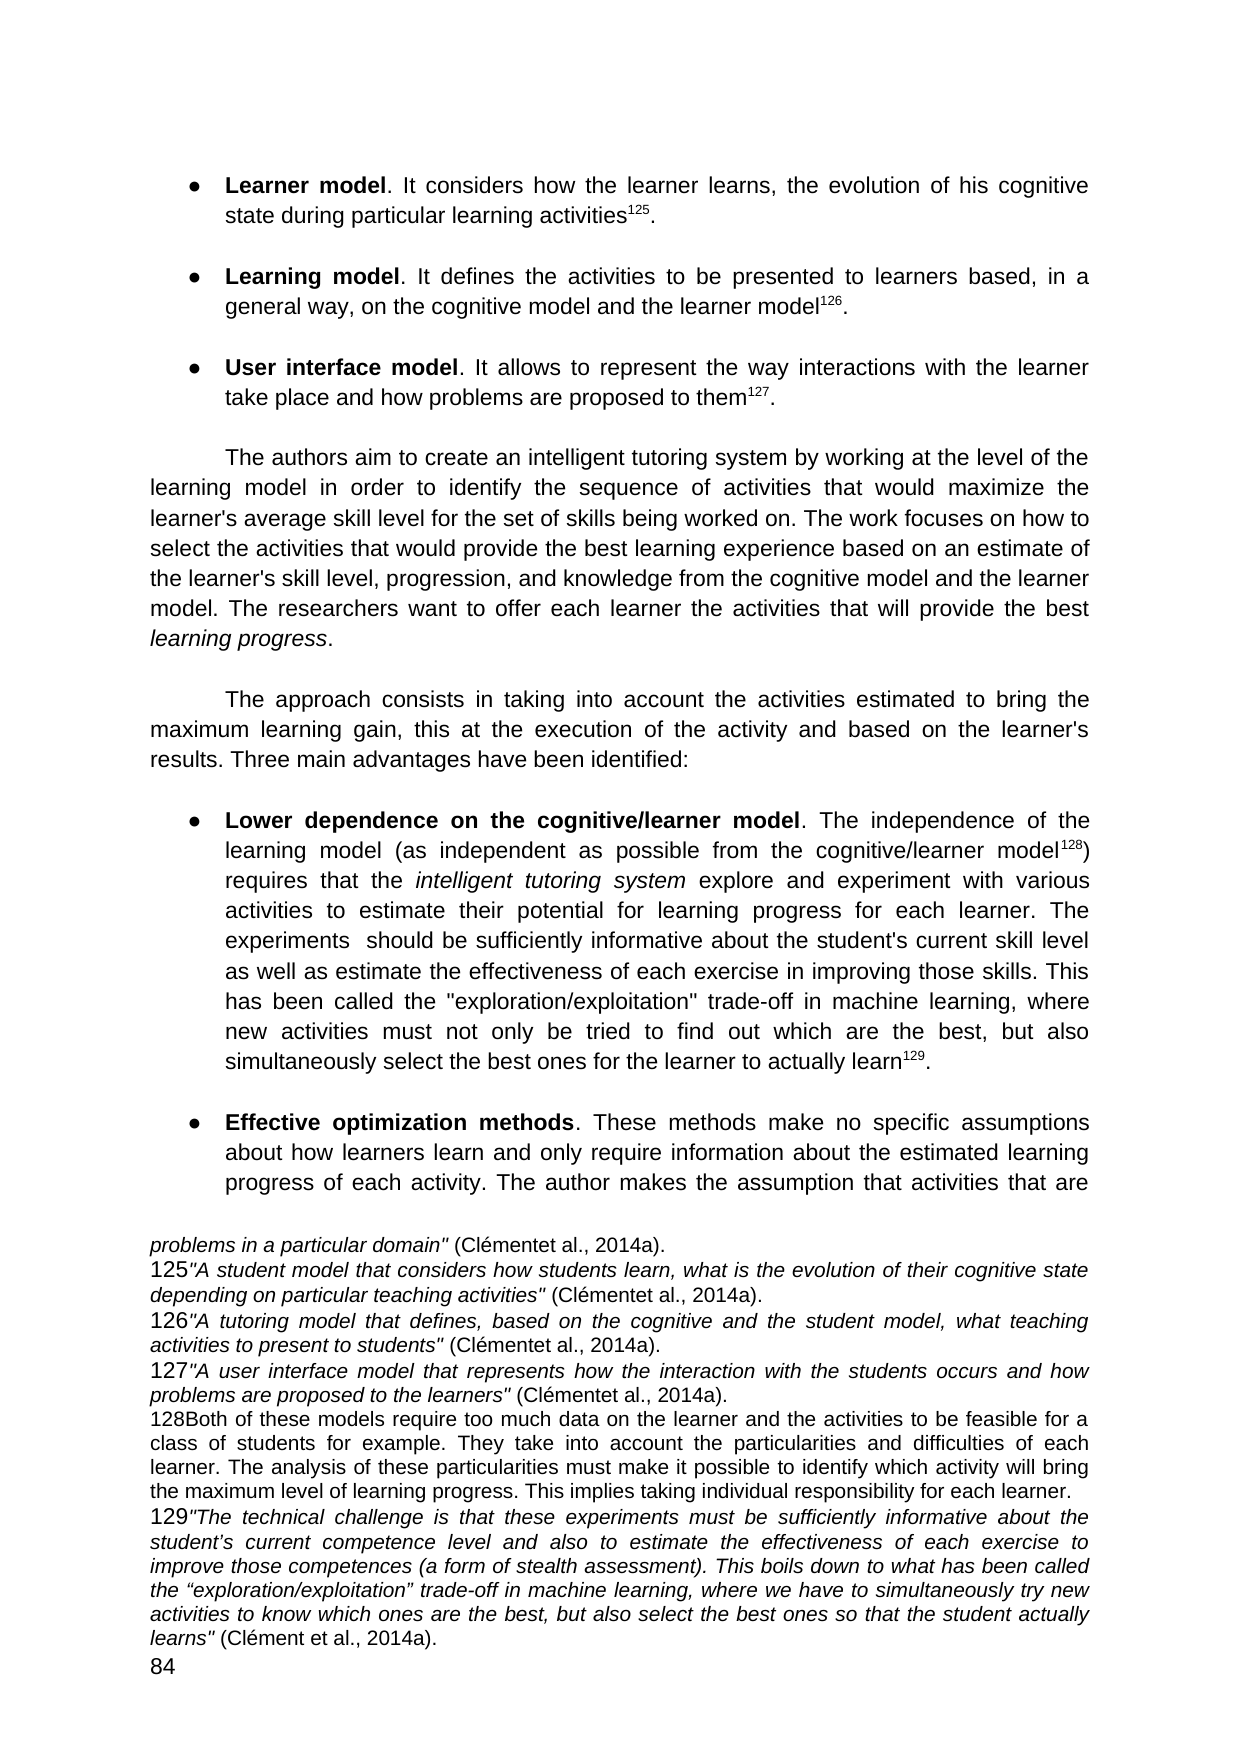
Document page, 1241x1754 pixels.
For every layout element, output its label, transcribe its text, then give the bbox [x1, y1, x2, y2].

list "A tutoring model that defines, based on the cognitive and the student model, what teaching activities to present to students" (Clémentet al., 2014a). [150, 1307, 1090, 1357]
list Learner model. It considers how the learner learns, the evolution of his cognitive state during particular learning activities. [187, 172, 1090, 229]
list Effective optimization methods. These methods make no specific assumptions about how learners learn and only require information about the estimated learning progress of each activity. The author makes the assumption that activities that are [187, 1109, 1090, 1195]
list "A user interface model that represents how the interaction with the students occurs and how problems are proposed to the learners" (Clémentet al., 2014a). [150, 1357, 1090, 1407]
text The authors aim to create an intelligent tutoring system by working at the level of the learning model in order to identify the sequence of activities that would maximize the learner's average skill level for the set of skills being worked on. The work focuses on how to select the activities that would provide the best learning experience based on an estimate of the learner's skill level, progression, and knowledge from the cognitive model and the learner model. The researchers want to offer each learner the activities that will provide the best learning progress. [150, 444, 1090, 652]
text The approach consists in taking into account the activities estimated to bring the maximum learning gain, this at the execution of the activity and based on the learner's results. Three main advantages have been identified: [150, 686, 1090, 772]
list "The technical challenge is that these experiments must be sufficiently informative about the student’s current competence level and also to estimate the effectiveness of each exercise to improve those competences (a form of stealth assessment). This boils down to what has been called the “exploration/exploitation” trade-off in machine learning, where we have to simultaneously try new activities to know which ones are the best, but also select the best ones so that the student actually learns" (Clément et al., 2014a). [150, 1503, 1090, 1649]
list "A student model that considers how students learn, what is the evolution of their cognitive state depending on particular teaching activities" (Clémentet al., 2014a). [150, 1256, 1090, 1307]
list User interface model. It allows to represent the way interactions with the learner take place and how problems are proposed to them. [187, 353, 1090, 410]
list Both of these models require too much data on the learner and the activities to be feasible for a class of students for example. They take into account the particularities and difficulties of each learner. The analysis of these particularities must make it possible to identify which activity will bring the maximum level of learning progress. This implies taking individual responsibility for each learner. [150, 1407, 1090, 1503]
list Learning model. It defines the activities to be presented to learners based, in a general way, on the cognitive model and the learner model. [187, 263, 1090, 319]
list Lower dependence on the cognitive/learner model. The independence of the learning model (as independent as possible from the cognitive/learner model) requires that the intelligent tutoring system explore and experiment with various activities to estimate their potential for learning progress for each learner. The experiments should be sufficiently informative about the student's current skill level as well as estimate the effectiveness of each exercise in improving those skills. This has been called the "exploration/exploitation" trade-off in machine learning, where new activities must not only be tried to find out which are the best, but also simultaneously select the best ones for the learner to actually learn. [187, 807, 1090, 1074]
list problems in a particular domain" (Clémentet al., 2014a). [150, 1232, 1090, 1256]
